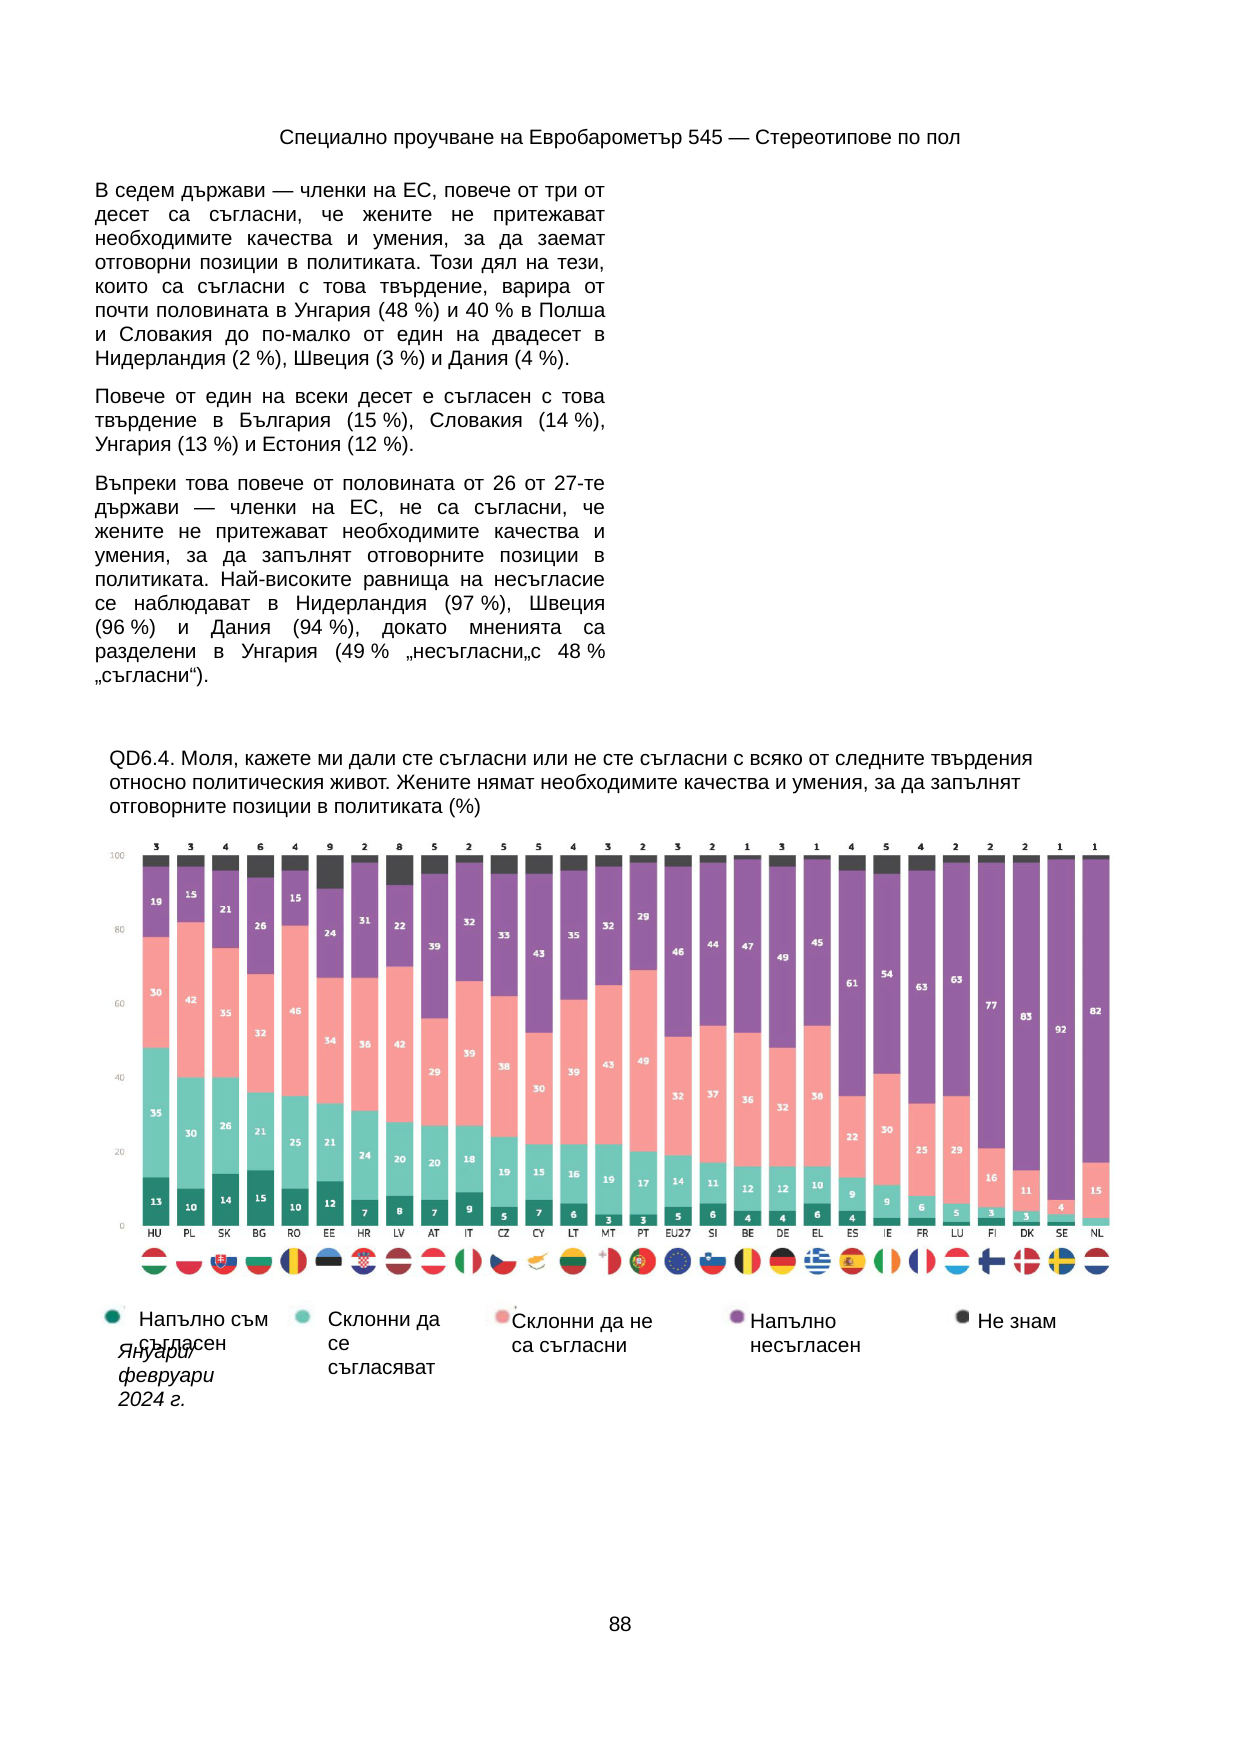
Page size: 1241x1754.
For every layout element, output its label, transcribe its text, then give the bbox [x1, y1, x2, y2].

text Въпреки това повече от половината от 26 от 27-те държави — членки на ЕС, не са съгласни, че жените не притежават необходимите качества и умения, за да запълнят отговорните позиции в политиката. Най-високите равнища на несъгласие се наблюдават в Нидерландия (97 %), Швеция (96 %) и Дания (94 %), докато мненията са разделени в Унгария (49 % „несъгласни„с 48 % „съгласни“). [94, 471, 605, 686]
picture [779, 1318, 784, 1327]
picture [827, 1318, 833, 1327]
picture [100, 839, 1115, 1278]
picture [94, 1300, 969, 1327]
picture [539, 1318, 545, 1327]
picture [804, 1318, 810, 1327]
picture [603, 1318, 608, 1327]
picture [754, 1321, 761, 1327]
picture [551, 1318, 557, 1327]
text Повече от един на всеки десет е съгласен с това твърдение в България (15 %), Словакия (14 %), Унгария (13 %) и Естония (12 %). [94, 384, 605, 456]
text В седем държави — членки на ЕС, повече от три от десет са съгласни, че жените не притежават необходимите качества и умения, за да заемат отговорни позиции в политиката. Този дял на тези, които са съгласни с това твърдение, варира от почти половината в Унгария (48 %) и 40 % в Полша и Словакия до по-малко от един на двадесет в Нидерландия (2 %), Швеция (3 %) и Дания (4 %). [94, 178, 605, 370]
picture [419, 1316, 424, 1325]
